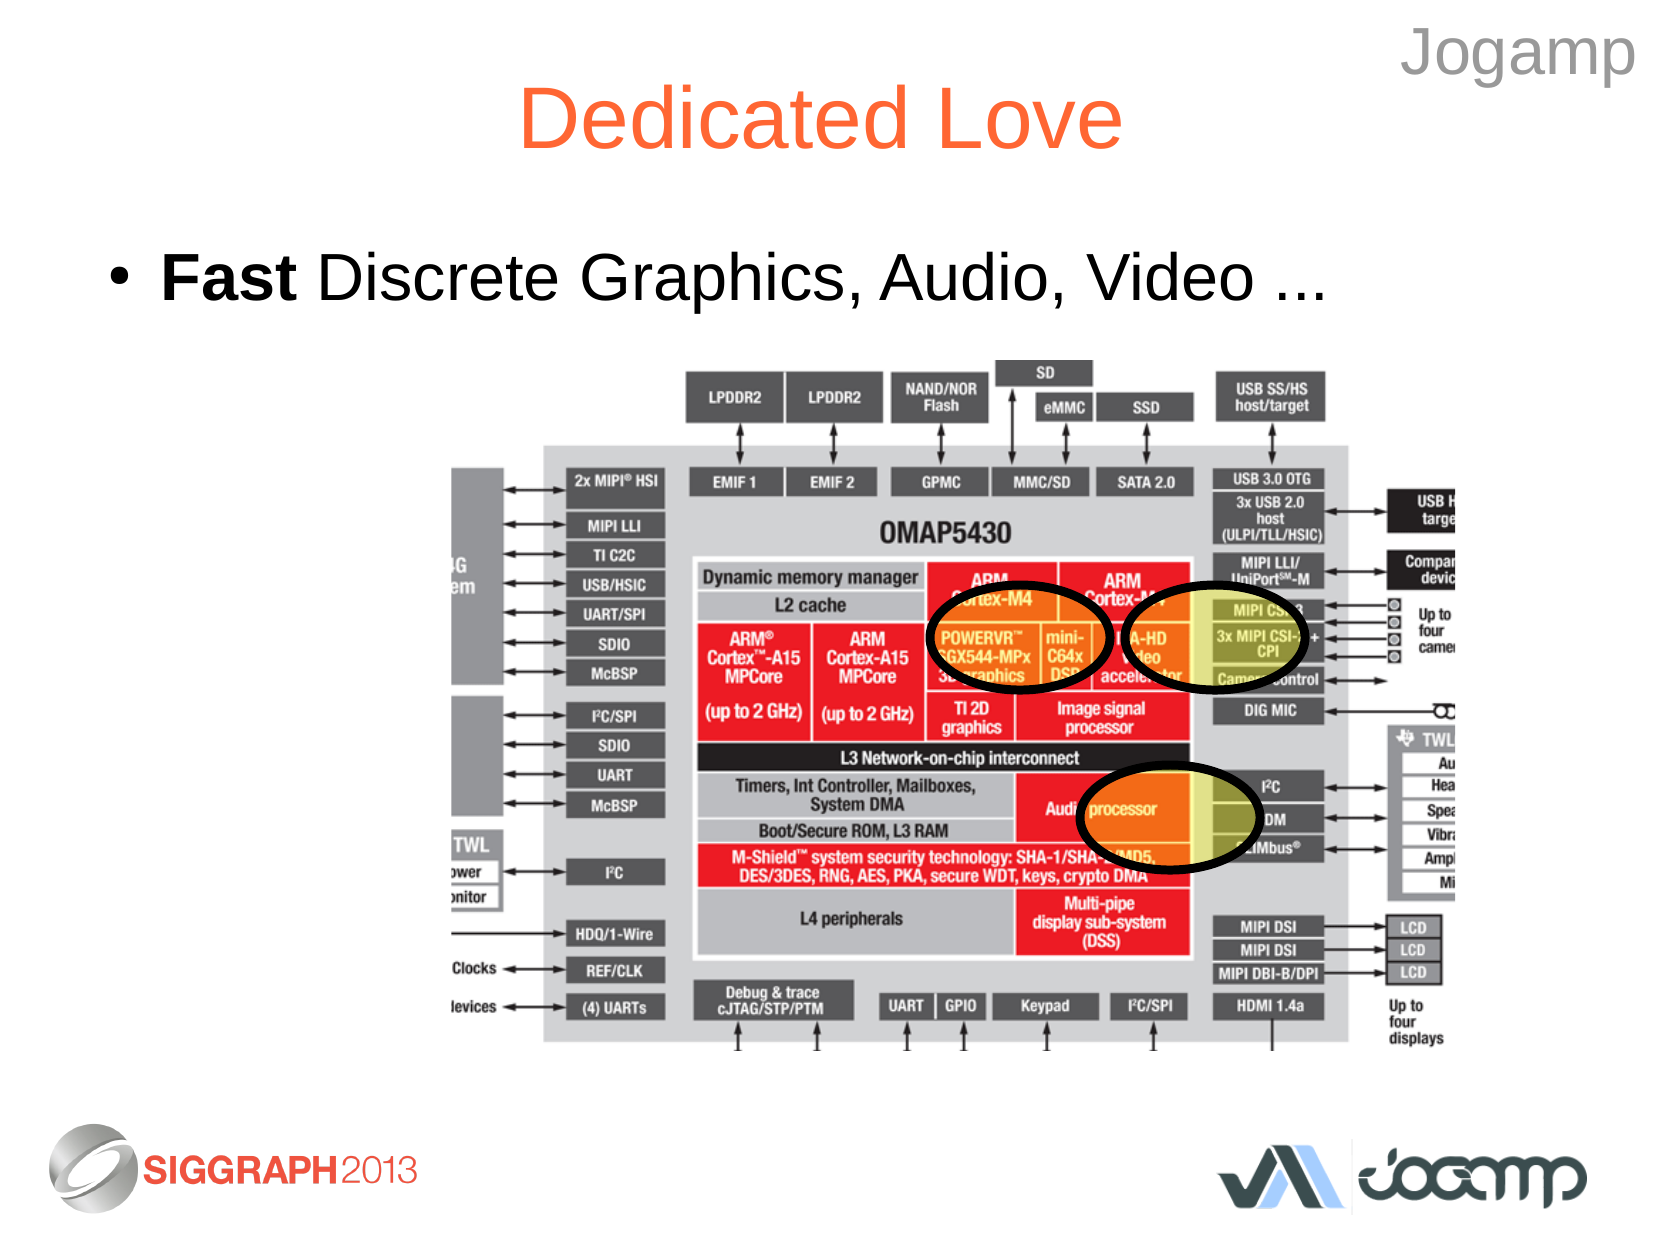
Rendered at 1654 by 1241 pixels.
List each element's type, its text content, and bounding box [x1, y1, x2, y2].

title Dedicated Love [68, 49, 1576, 188]
picture [1215, 1139, 1587, 1215]
text_box [1125, 585, 1306, 691]
list Fast Discrete Graphics, Audio, Video ... [89, 240, 1546, 960]
picture [45, 1122, 421, 1215]
picture [451, 360, 1456, 1051]
text_box [1080, 765, 1261, 871]
text_box Jogamp [1385, 6, 1654, 112]
text_box [930, 585, 1111, 691]
